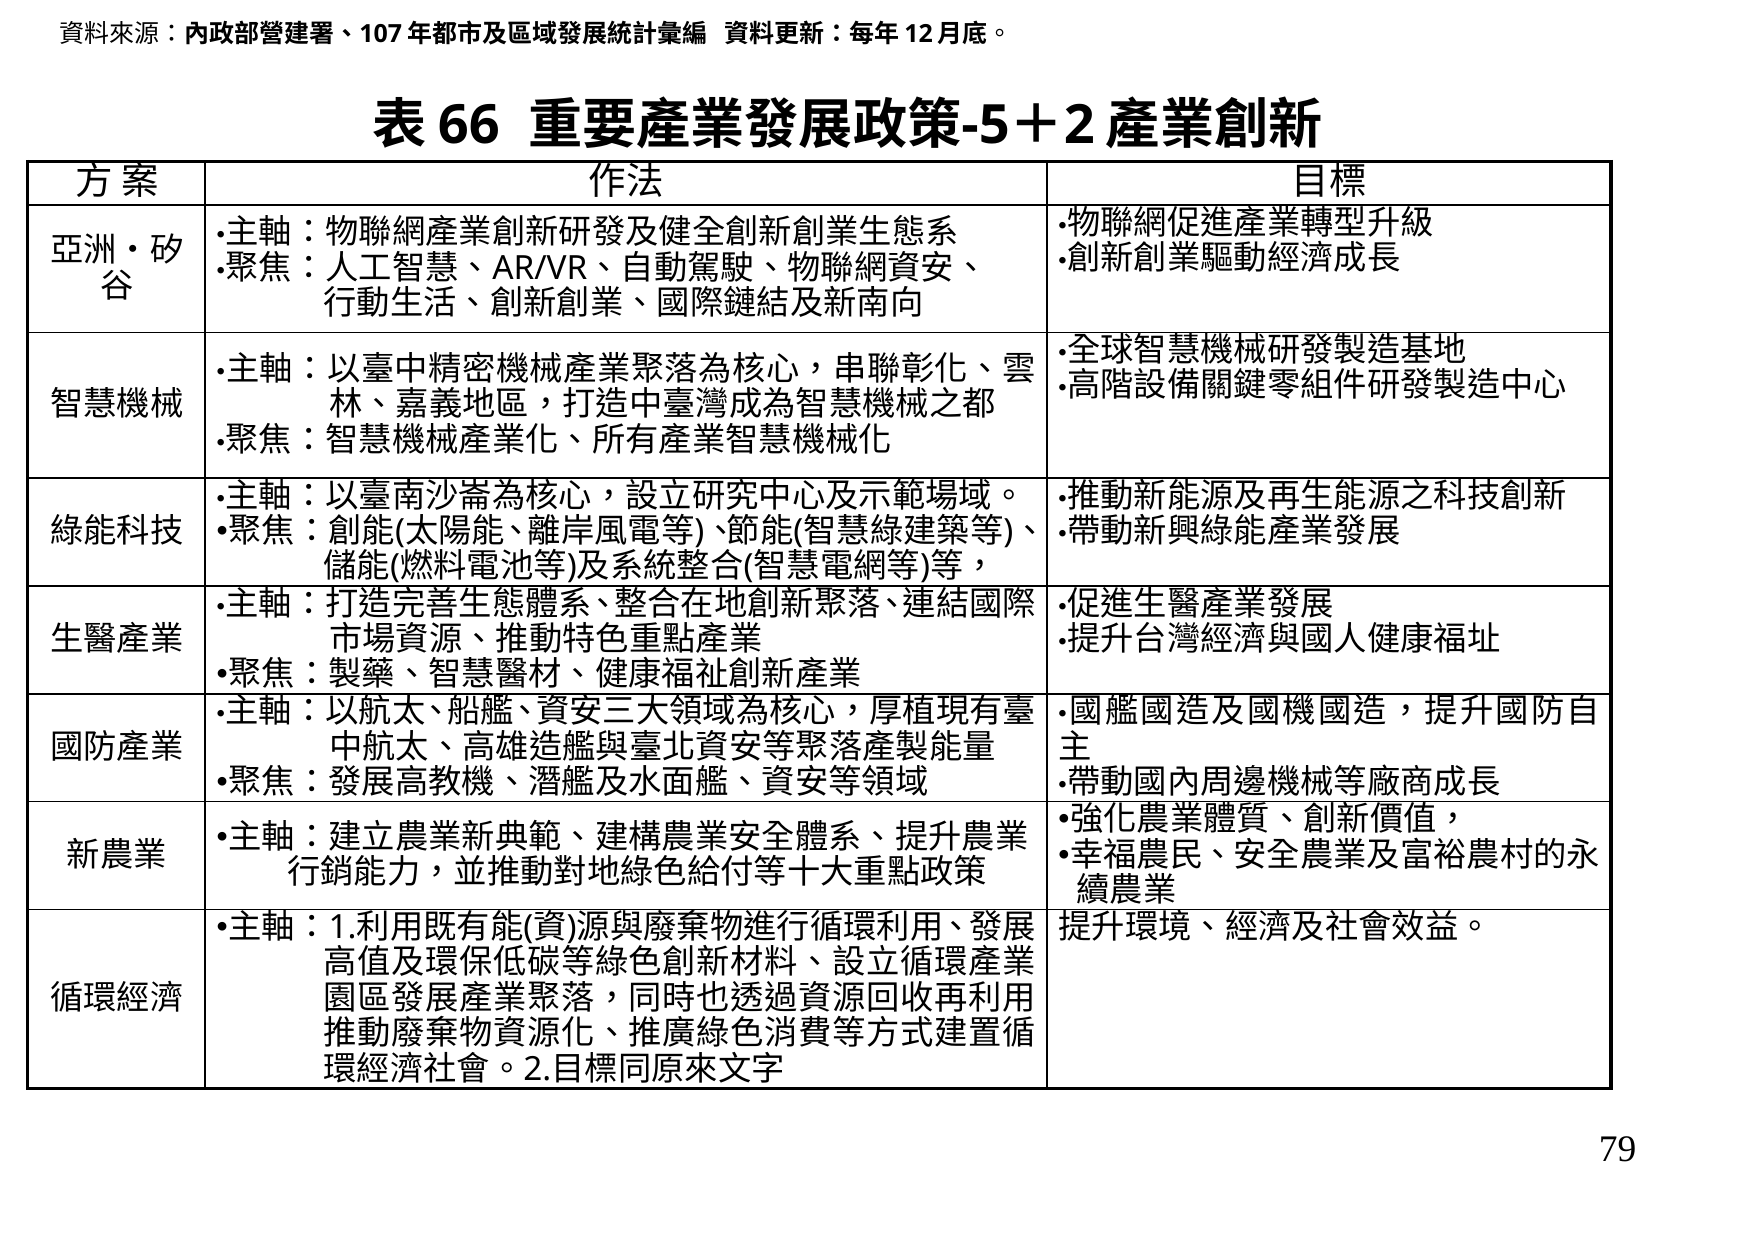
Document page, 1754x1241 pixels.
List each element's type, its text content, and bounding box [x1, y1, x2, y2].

table_header 目標 [1048, 163, 1609, 204]
table_cell 促進生醫產業發展 提升台灣經濟與國人健康福址 [1048, 587, 1609, 693]
table_cell 強化農業體質、創新價值， 幸福農民、安全農業及富裕農村的永續農業 [1048, 802, 1609, 908]
subtitle 表66 重要產業發展政策-5＋2產業創新 [59, 81, 1636, 160]
table_cell 主軸：物聯網產業創新研發及健全創新創業生態系 聚焦：人工智慧、AR/VR、自動駕駛、物聯網資安、 行動生活、創新創業、國際鏈結及新南向 [206, 206, 1046, 331]
table_cell 國艦國造及國機國造，提升國防自主 帶動國內周邊機械等廠商成長 [1048, 695, 1609, 801]
table_header 方 案 [29, 163, 204, 204]
table_cell 主軸：以臺南沙崙為核心，設立研究中心及示範場域。 聚焦：創能(太陽能、離岸風電等)、節能(智慧綠建築等)、 儲能(燃料電池等)及系統整合(智慧電網等)等， [206, 479, 1046, 585]
table_cell 國防產業 [29, 695, 204, 801]
table_cell 提升環境、經濟及社會效益。 [1048, 910, 1609, 1087]
table_cell 推動新能源及再生能源之科技創新 帶動新興綠能產業發展 [1048, 479, 1609, 585]
table_cell 物聯網促進產業轉型升級 創新創業驅動經濟成長 [1048, 206, 1609, 331]
table_cell 循環經濟 [29, 910, 204, 1087]
table_cell 綠能科技 [29, 479, 204, 585]
table_cell 主軸：打造完善生態體系、整合在地創新聚落、連結國際市場資源、推動特色重點產業 聚焦：製藥、智慧醫材、健康福祉創新產業 [206, 587, 1046, 693]
table_cell 主軸：以航太、船艦、資安三大領域為核心，厚植現有臺中航太、高雄造艦與臺北資安等聚落產製能量 聚焦：發展高教機、潛艦及水面艦、資安等領域 [206, 695, 1046, 801]
table_cell 主軸：以臺中精密機械產業聚落為核心，串聯彰化、雲林、嘉義地區，打造中臺灣成為智慧機械之都 聚焦：智慧機械產業化、所有產業智慧機械化 [206, 333, 1046, 477]
table_cell 智慧機械 [29, 333, 204, 477]
table_cell 主軸：建立農業新典範、建構農業安全體系、提升農業 行銷能力，並推動對地綠色給付等十大重點政策 [206, 802, 1046, 908]
table_cell 主軸：1.利用既有能(資)源與廢棄物進行循環利用、發展高值及環保低碳等綠色創新材料、設立循環產業園區發展產業聚落，同時也透過資源回收再利用推動廢棄物資源化、推廣綠色消費等方式建置循環經濟社會。2.目標同原來文字 [206, 910, 1046, 1087]
table_cell 新農業 [29, 802, 204, 908]
table_cell 亞洲•矽谷 [29, 206, 204, 331]
table_cell 生醫產業 [29, 587, 204, 693]
table_cell 全球智慧機械研發製造基地 高階設備關鍵零組件研發製造中心 [1048, 333, 1609, 477]
text 資料來源：內政部營建署、107年都市及區域發展統計彙編 資料更新：每年12月底。 [59, 24, 1636, 47]
table_header 作法 [206, 163, 1046, 204]
